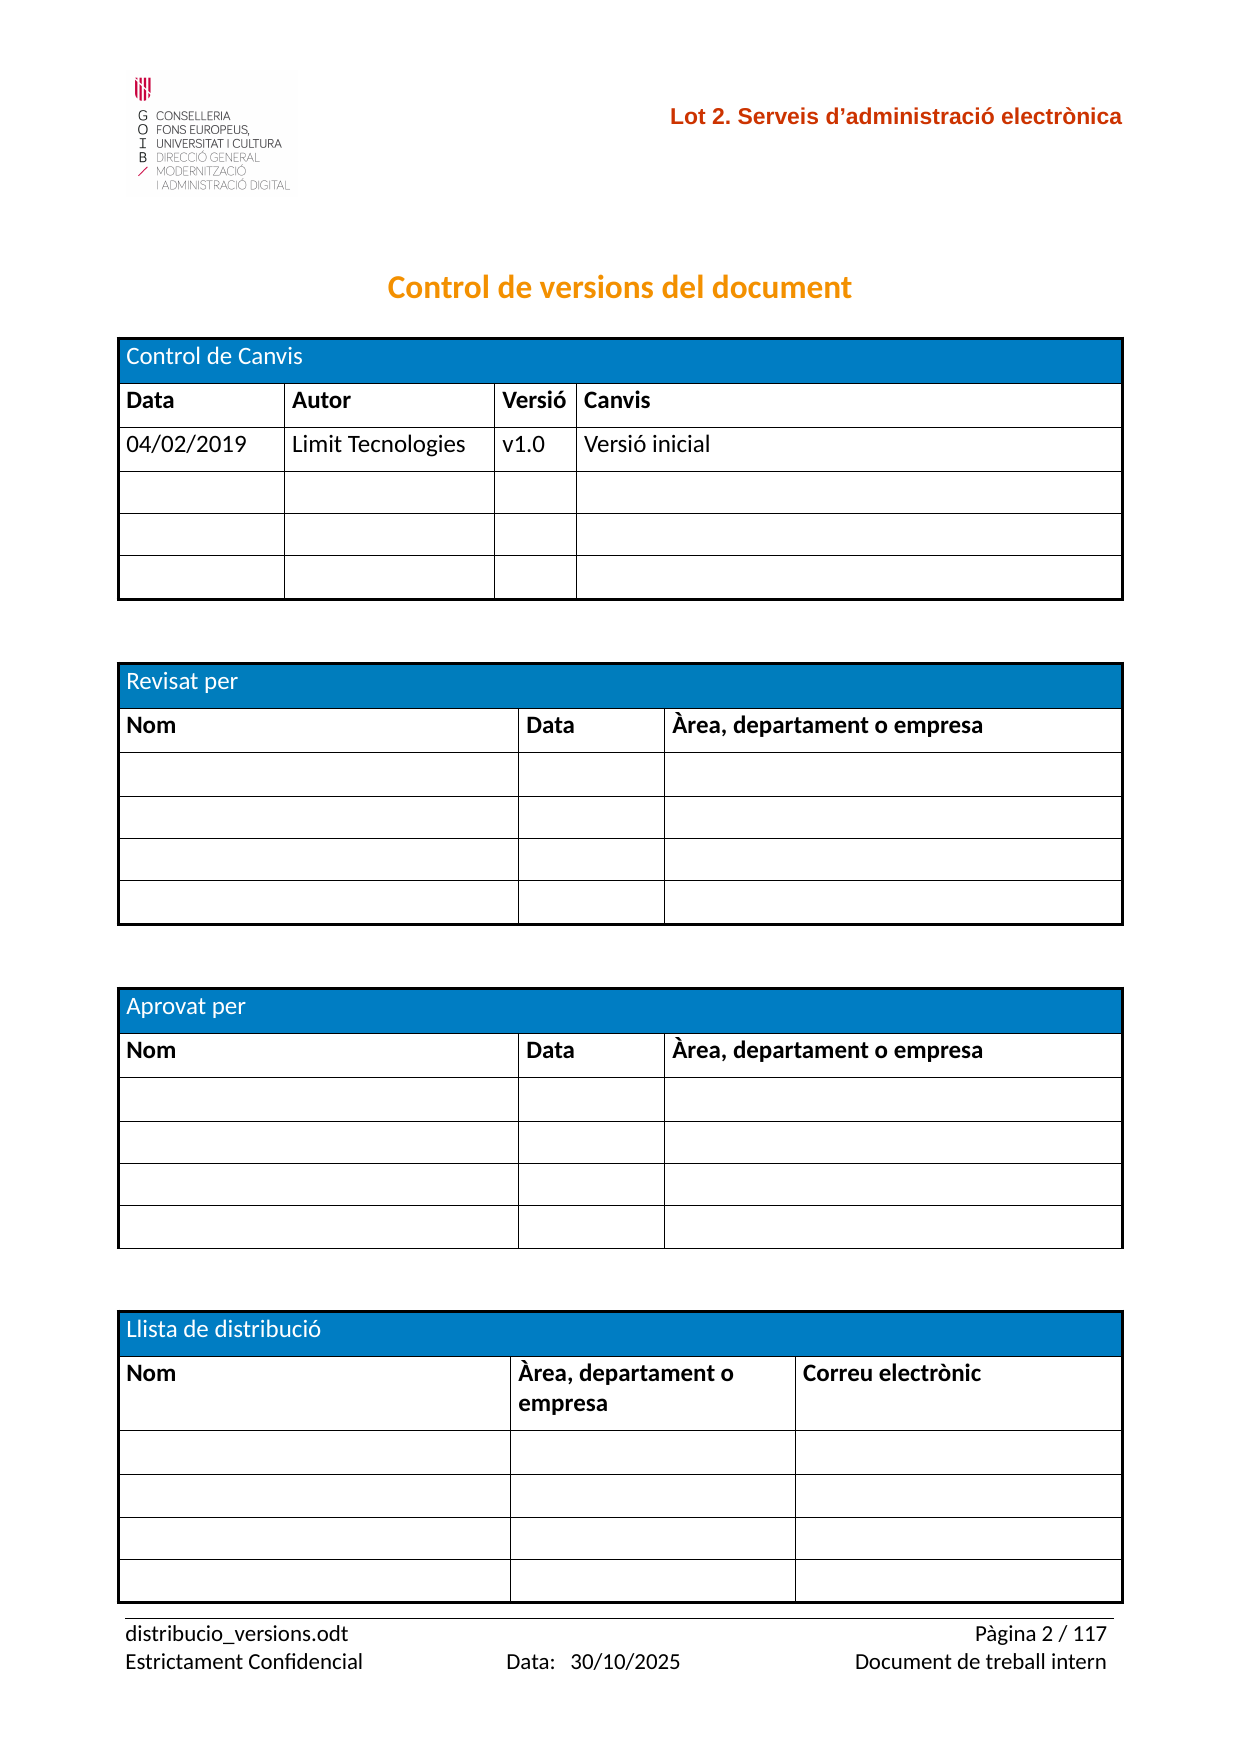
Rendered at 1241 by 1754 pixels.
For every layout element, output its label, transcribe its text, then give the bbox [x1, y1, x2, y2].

table_header Llista de distribució [120, 1313, 1121, 1356]
table_cell [120, 1518, 510, 1559]
table_cell [511, 1431, 795, 1474]
table_cell [120, 797, 518, 838]
table_cell [285, 514, 494, 555]
table_cell [796, 1475, 1121, 1517]
table_cell [120, 881, 518, 922]
table_cell [495, 514, 576, 555]
table_cell [519, 839, 664, 880]
table_cell Data [120, 384, 284, 427]
table_header Aprovat per [120, 990, 1121, 1033]
table_cell [120, 839, 518, 880]
table_cell Limit Tecnologies [285, 428, 494, 471]
table_cell [665, 1122, 1121, 1163]
table_cell [511, 1560, 795, 1601]
table_cell [495, 556, 576, 597]
table_cell Autor [285, 384, 494, 427]
table_cell [665, 1164, 1121, 1205]
subtitle Control de versions del document [118, 266, 1122, 307]
table_cell [285, 472, 494, 513]
table_cell Versió inicial [577, 428, 1121, 471]
table_header Control de Canvis [120, 340, 1121, 383]
table_cell [519, 1206, 664, 1247]
table_cell Versió [495, 384, 576, 427]
table_cell [665, 797, 1121, 838]
table_cell [665, 1206, 1121, 1247]
table_cell [120, 472, 284, 513]
table_cell Àrea, departament o empresa [665, 709, 1121, 752]
table_cell Correu electrònic [796, 1357, 1121, 1430]
table_cell [796, 1560, 1121, 1601]
table_cell Nom [120, 1034, 518, 1077]
table_header Revisat per [120, 665, 1121, 708]
table_cell [519, 753, 664, 796]
table_cell [120, 1475, 510, 1517]
table_cell [519, 797, 664, 838]
table_cell Àrea, departament o empresa [665, 1034, 1121, 1077]
table_cell [577, 556, 1121, 597]
table_cell [511, 1475, 795, 1517]
table_cell Data [519, 709, 664, 752]
table_cell [519, 1078, 664, 1121]
table_cell [120, 1431, 510, 1474]
table_cell [519, 1122, 664, 1163]
table_cell [120, 1078, 518, 1121]
table_cell [495, 472, 576, 513]
table_cell v1.0 [495, 428, 576, 471]
table_cell [665, 1078, 1121, 1121]
table_cell [120, 556, 284, 597]
table_cell 04/02/2019 [120, 428, 284, 471]
table_cell [577, 472, 1121, 513]
table_cell [665, 881, 1121, 922]
table_cell [120, 1164, 518, 1205]
table_cell [285, 556, 494, 597]
table_cell Data [519, 1034, 664, 1077]
table_cell [577, 514, 1121, 555]
table_cell [120, 1560, 510, 1601]
table_cell [120, 1122, 518, 1163]
table_cell [796, 1431, 1121, 1474]
table_cell [796, 1518, 1121, 1559]
table_cell [519, 1164, 664, 1205]
table_cell [665, 753, 1121, 796]
table_cell Nom [120, 1357, 510, 1430]
table_cell [120, 1206, 518, 1247]
table_cell [665, 839, 1121, 880]
picture [126, 70, 299, 197]
table_cell [519, 881, 664, 922]
table_cell [120, 753, 518, 796]
table_cell Nom [120, 709, 518, 752]
table_cell [511, 1518, 795, 1559]
table_cell Canvis [577, 384, 1121, 427]
table_cell Àrea, departament o empresa [511, 1357, 795, 1430]
table_cell [120, 514, 284, 555]
